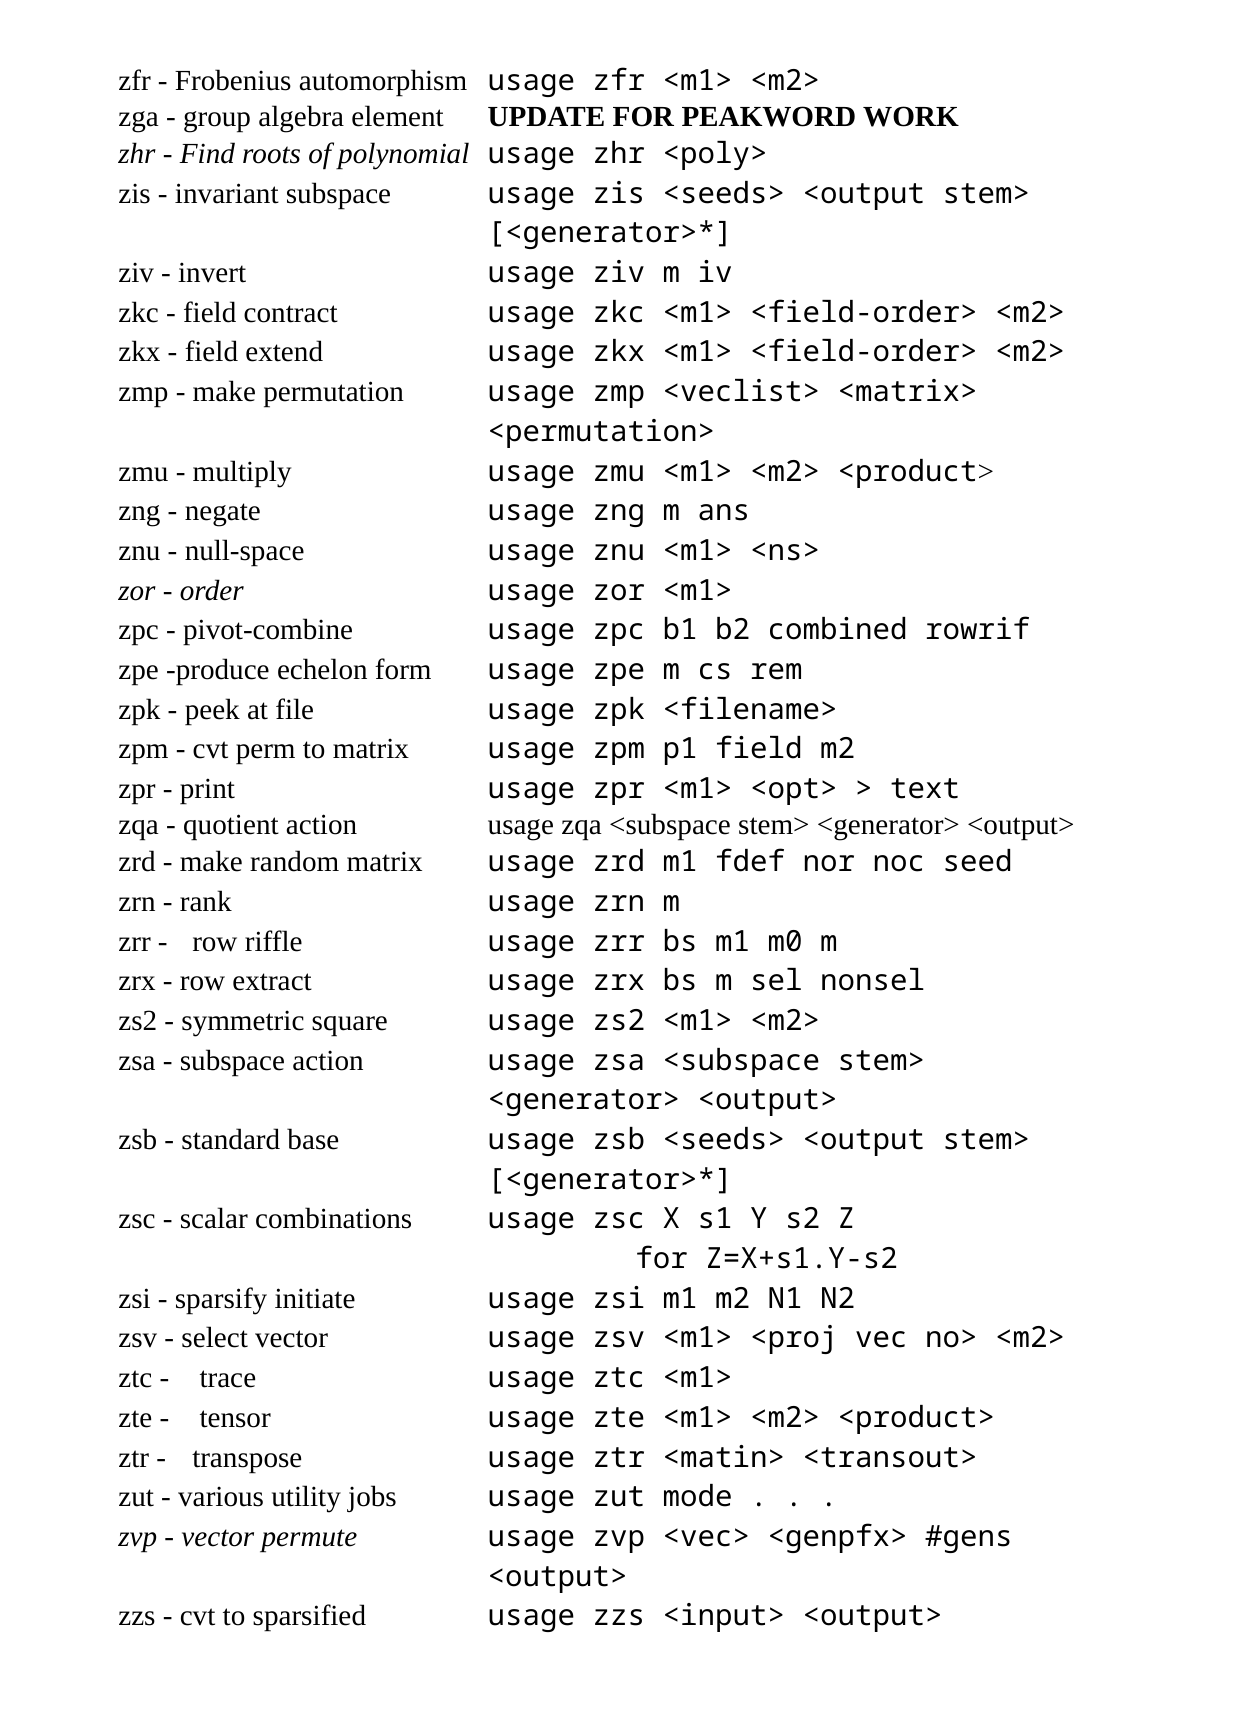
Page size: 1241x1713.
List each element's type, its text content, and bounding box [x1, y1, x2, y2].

text znu - null-space usage znu <m1> <ns> [118, 529, 1122, 569]
text ztc - trace usage ztc <m1> [118, 1356, 1122, 1396]
text zsa - subspace action usage zsa <subspace stem> <generator> <output> [118, 1039, 1122, 1118]
text zpc - pivot-combine usage zpc b1 b2 combined rowrif [118, 608, 1122, 648]
text zis - invariant subspace usage zis <seeds> <output stem> [<generator>*] [118, 172, 1122, 251]
text zrx - row extract usage zrx bs m sel nonsel [118, 959, 1122, 999]
text zpm - cvt perm to matrix usage zpm p1 field m2 [118, 728, 1122, 767]
text zsb - standard base usage zsb <seeds> <output stem> [<generator>*] [118, 1118, 1122, 1198]
text zmu - multiply usage zmu <m1> <m2> <product> [118, 450, 1122, 489]
text zqa - quotient action usage zqa <subspace stem> <generator> <output> [118, 807, 1122, 841]
text zga - group algebra element UPDATE FOR PEAKWORD WORK [118, 99, 1122, 132]
text zsv - select vector usage zsv <m1> <proj vec no> <m2> [118, 1317, 1122, 1356]
text zrn - rank usage zrn m [118, 880, 1122, 920]
text zkx - field extend usage zkx <m1> <field-order> <m2> [118, 331, 1122, 370]
text ziv - invert usage ziv m iv [118, 251, 1122, 291]
text for Z=X+s1.Y-s2 [118, 1237, 1122, 1277]
text zte - tensor usage zte <m1> <m2> <product> [118, 1396, 1122, 1436]
text zs2 - symmetric square usage zs2 <m1> <m2> [118, 999, 1122, 1039]
text zor - order usage zor <m1> [118, 569, 1122, 608]
text zkc - field contract usage zkc <m1> <field-order> <m2> [118, 291, 1122, 331]
text zpr - print usage zpr <m1> <opt> > text [118, 767, 1122, 807]
text zng - negate usage zng m ans [118, 489, 1122, 529]
text zpk - peek at file usage zpk <filename> [118, 688, 1122, 728]
text ztr - transpose usage ztr <matin> <transout> [118, 1436, 1122, 1476]
text zvp - vector permute usage zvp <vec> <genpfx> #gens <output> [118, 1515, 1122, 1594]
text zrr - row riffle usage zrr bs m1 m0 m [118, 920, 1122, 959]
text zpe -produce echelon form usage zpe m cs rem [118, 648, 1122, 688]
text zsi - sparsify initiate usage zsi m1 m2 N1 N2 [118, 1277, 1122, 1317]
text zut - various utility jobs usage zut mode . . . [118, 1476, 1122, 1515]
text zhr - Find roots of polynomial usage zhr <poly> [118, 132, 1122, 172]
text zzs - cvt to sparsified usage zzs <input> <output> [118, 1594, 1122, 1634]
text zfr - Frobenius automorphism usage zfr <m1> <m2> [118, 59, 1122, 99]
text zrd - make random matrix usage zrd m1 fdef nor noc seed [118, 841, 1122, 880]
text zmp - make permutation usage zmp <veclist> <matrix> <permutation> [118, 370, 1122, 450]
text zsc - scalar combinations usage zsc X s1 Y s2 Z [118, 1198, 1122, 1237]
